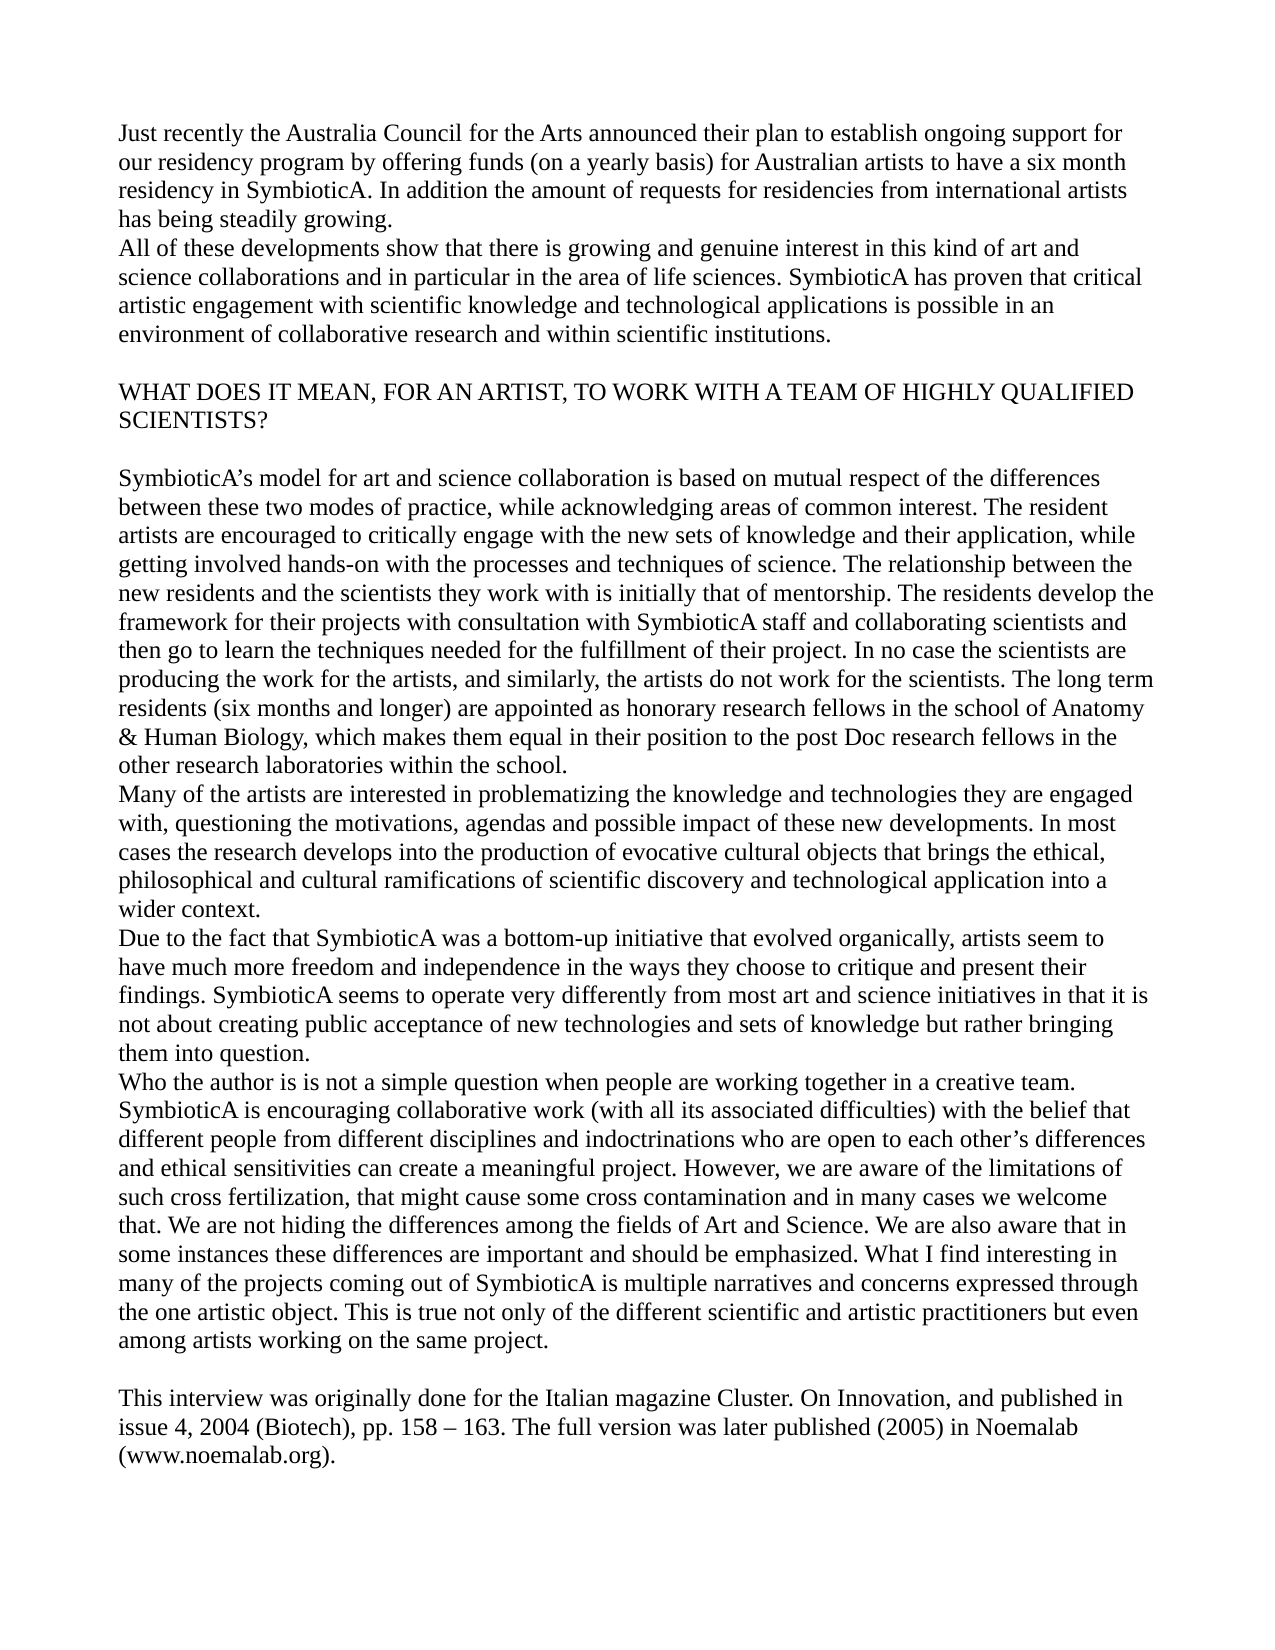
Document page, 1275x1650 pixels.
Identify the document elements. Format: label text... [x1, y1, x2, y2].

text Who the author is is not a simple question when people are working together in a creative team. SymbioticA is encouraging collaborative work (with all its associated difficulties) with the belief that different people from different disciplines and indoctrinations who are open to each other’s differences and ethical sensitivities can create a meaningful project. However, we are aware of the limitations of such cross fertilization, that might cause some cross contamination and in many cases we welcome that. We are not hiding the differences among the fields of Art and Science. We are also aware that in some instances these differences are important and should be emphasized. What I find interesting in many of the projects coming out of SymbioticA is multiple narratives and concerns expressed through the one artistic object. This is true not only of the different scientific and artistic practitioners but even among artists working on the same project. [118, 1067, 1157, 1354]
text Many of the artists are interested in problematizing the knowledge and technologies they are engaged with, questioning the motivations, agendas and possible impact of these new developments. In most cases the research develops into the production of evocative cultural objects that brings the ethical, philosophical and cultural ramifications of scientific discovery and technological application into a wider context. [118, 779, 1157, 923]
text SymbioticA’s model for art and science collaboration is based on mutual respect of the differences between these two modes of practice, while acknowledging areas of common interest. The resident artists are encouraged to critically engage with the new sets of knowledge and their application, while getting involved hands-on with the processes and techniques of science. The relationship between the new residents and the scientists they work with is initially that of mentorship. The residents develop the framework for their projects with consultation with SymbioticA staff and collaborating scientists and then go to learn the techniques needed for the fulfillment of their project. In no case the scientists are producing the work for the artists, and similarly, the artists do not work for the scientists. The long term residents (six months and longer) are appointed as honorary research fellows in the school of Anatomy & Human Biology, which makes them equal in their position to the post Doc research fellows in the other research laboratories within the school. [118, 463, 1157, 779]
text Due to the fact that SymbioticA was a bottom-up initiative that evolved organically, artists seem to have much more freedom and independence in the ways they choose to critique and present their findings. SymbioticA seems to operate very differently from most art and science initiatives in that it is not about creating public acceptance of new technologies and sets of knowledge but rather bringing them into question. [118, 923, 1157, 1067]
text Just recently the Australia Council for the Arts announced their plan to establish ongoing support for our residency program by offering funds (on a yearly basis) for Australian artists to have a six month residency in SymbioticA. In addition the amount of requests for residencies from international artists has being steadily growing. [118, 118, 1157, 233]
text WHAT DOES IT MEAN, FOR AN ARTIST, TO WORK WITH A TEAM OF HIGHLY QUALIFIED SCIENTISTS? [118, 377, 1157, 434]
text All of these developments show that there is growing and genuine interest in this kind of art and science collaborations and in particular in the area of life sciences. SymbioticA has proven that critical artistic engagement with scientific knowledge and technological applications is possible in an environment of collaborative research and within scientific institutions. [118, 233, 1157, 348]
text This interview was originally done for the Italian magazine Cluster. On Innovation, and published in issue 4, 2004 (Biotech), pp. 158 – 163. The full version was later published (2005) in Noemalab (www.noemalab.org). [118, 1383, 1157, 1469]
